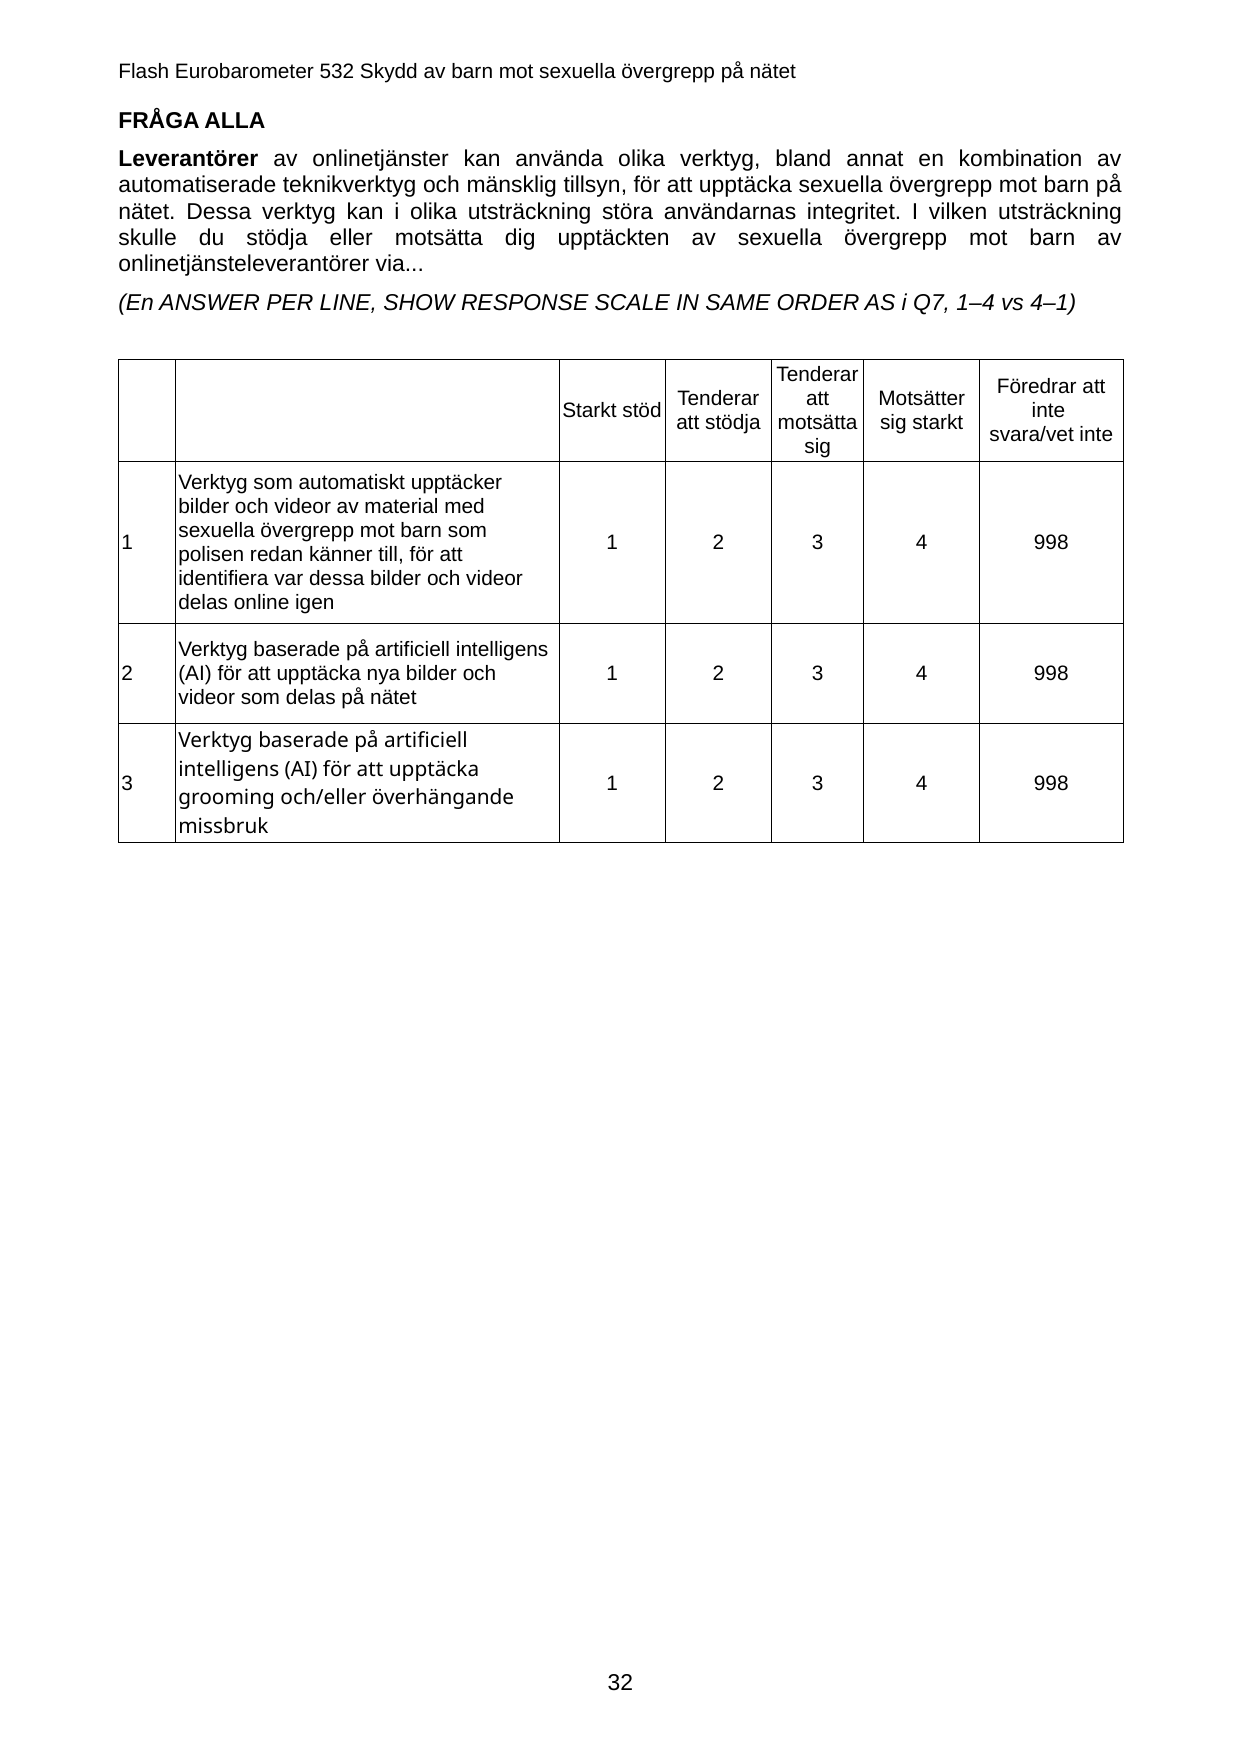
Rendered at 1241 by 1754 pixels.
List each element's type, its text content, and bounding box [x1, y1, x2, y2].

table_cell 2 [666, 724, 771, 842]
table_header [176, 360, 559, 461]
table_cell Verktyg som automatiskt upptäcker bilder och videor av material med sexuella övergrepp mot barn som polisen redan känner till, för att identifiera var dessa bilder och videor delas online igen [176, 462, 559, 623]
table_cell 1 [560, 462, 665, 623]
table_header Motsätter sig starkt [864, 360, 979, 461]
table_cell Verktyg baserade på artificiell intelligens (AI) för att upptäcka nya bilder och videor som delas på nätet [176, 624, 559, 722]
table_cell 1 [560, 724, 665, 842]
table_header Starkt stöd [560, 360, 665, 461]
table_cell 1 [560, 624, 665, 722]
table_cell 998 [980, 724, 1123, 842]
table_header [119, 360, 175, 461]
table_cell 998 [980, 462, 1123, 623]
table_header Föredrar att inte svara/vet inte [980, 360, 1123, 461]
table_cell 4 [864, 724, 979, 842]
table_cell 3 [772, 462, 863, 623]
table_cell 2 [666, 462, 771, 623]
table_cell 1 [119, 462, 175, 623]
table_cell 3 [772, 624, 863, 722]
table_header Tenderar att stödja [666, 360, 771, 461]
table_header Tenderar att motsätta sig [772, 360, 863, 461]
table_cell 4 [864, 462, 979, 623]
table_cell Verktyg baserade på artificiell intelligens (AI) för att upptäcka grooming och/eller överhängande missbruk [176, 724, 559, 842]
table_cell 2 [119, 624, 175, 722]
table_cell 2 [666, 624, 771, 722]
table_cell 4 [864, 624, 979, 722]
text FRÅGA ALLA [118, 107, 1122, 133]
text (En ANSWER PER LINE, SHOW RESPONSE SCALE IN SAME ORDER AS i Q7, 1–4 vs 4–1) [118, 288, 1122, 315]
table_cell 3 [119, 724, 175, 842]
text Leverantörer av onlinetjänster kan använda olika verktyg, bland annat en kombination av automatiserade teknikverktyg och mänsklig tillsyn, för att upptäcka sexuella övergrepp mot barn på nätet. Dessa verktyg kan i olika utsträckning störa användarnas integritet. I vilken utsträckning skulle du stödja eller motsätta dig upptäckten av sexuella övergrepp mot barn av onlinetjänsteleverantörer via... [118, 145, 1122, 277]
table_cell 3 [772, 724, 863, 842]
table_cell 998 [980, 624, 1123, 722]
